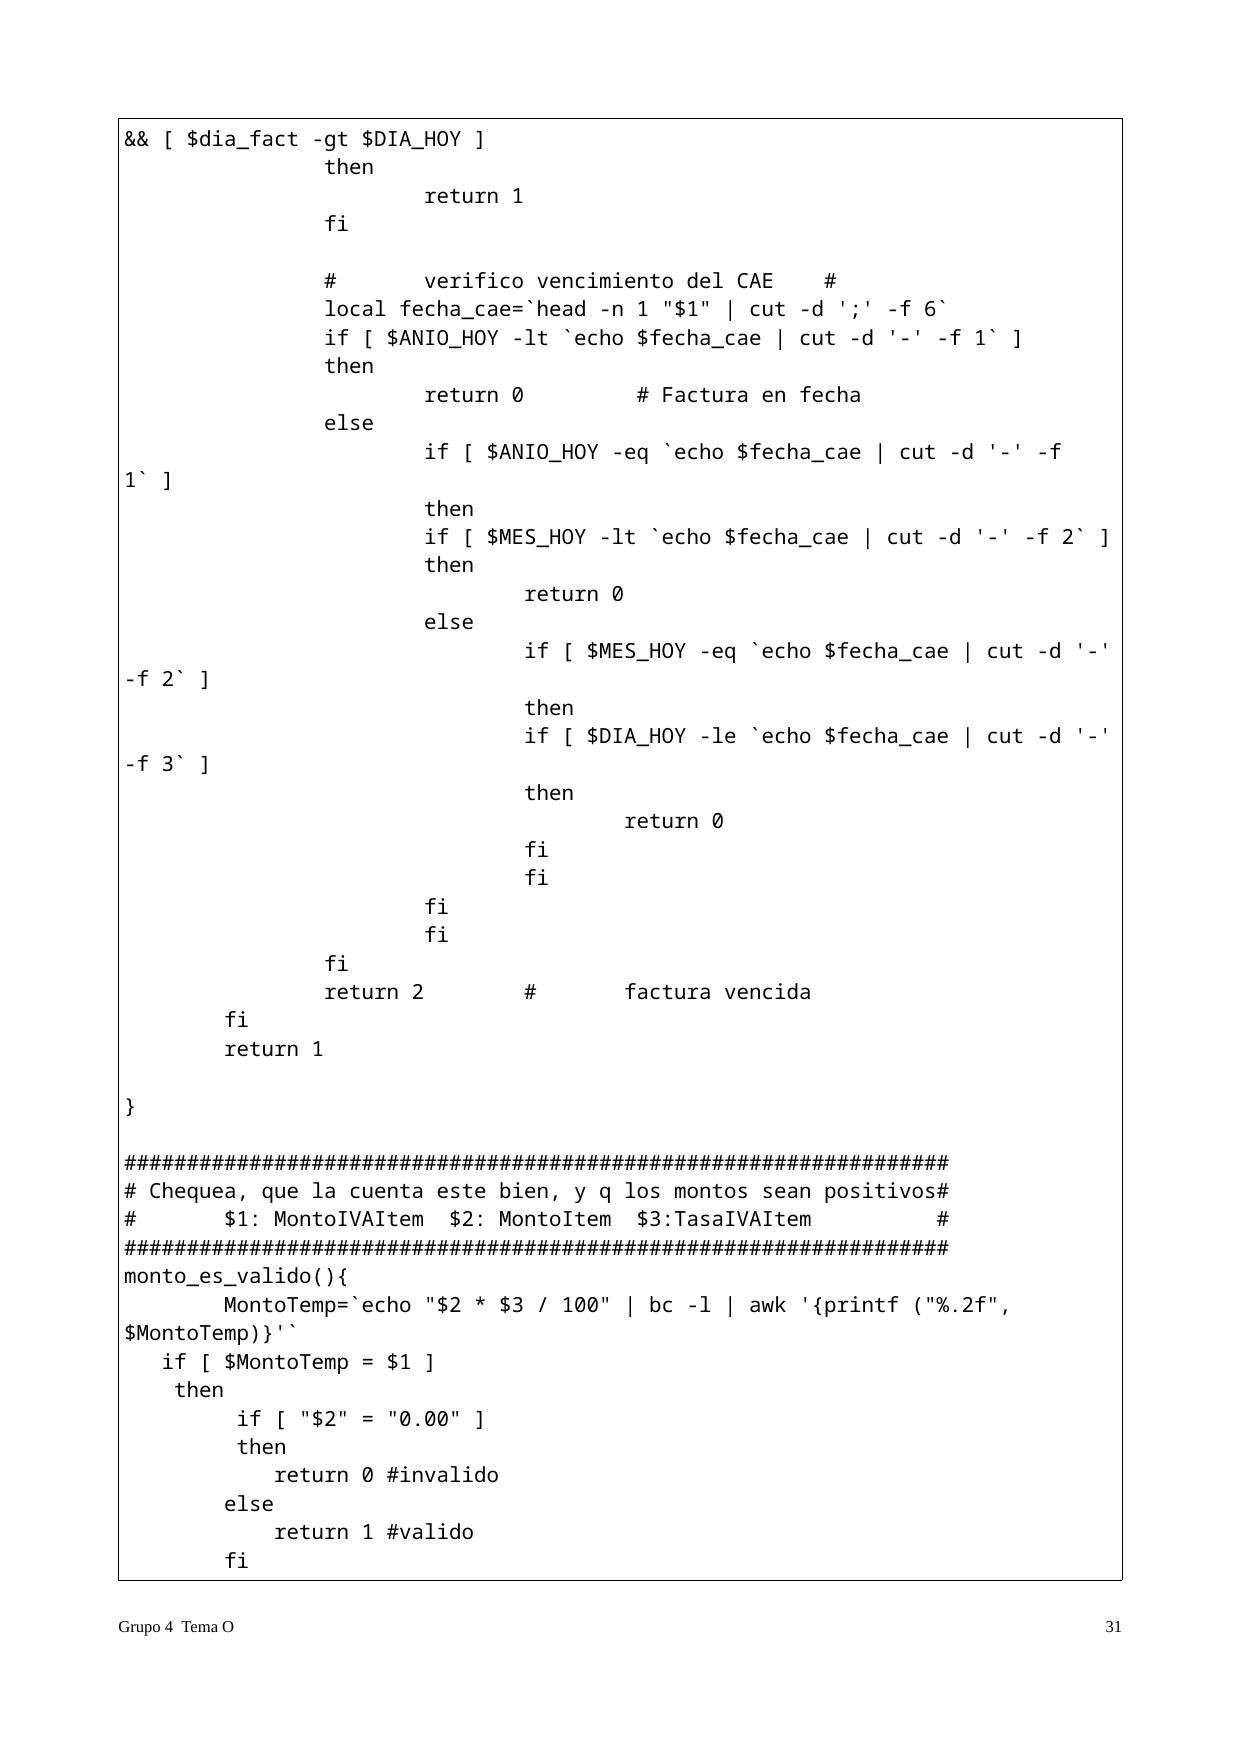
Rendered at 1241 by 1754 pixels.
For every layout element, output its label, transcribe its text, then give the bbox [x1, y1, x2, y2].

table_header && [ $dia_fact -gt $DIA_HOY ] then return 1 fi # verifico vencimiento del CAE # local fecha_cae=`head -n 1 "$1" | cut -d ';' -f 6` if [ $ANIO_HOY -lt `echo $fecha_cae | cut -d '-' -f 1` ] then return 0 # Factura en fecha else if [ $ANIO_HOY -eq `echo $fecha_cae | cut -d '-' -f 1` ] then if [ $MES_HOY -lt `echo $fecha_cae | cut -d '-' -f 2` ] then return 0 else if [ $MES_HOY -eq `echo $fecha_cae | cut -d '-' -f 2` ] then if [ $DIA_HOY -le `echo $fecha_cae | cut -d '-' -f 3` ] then return 0 fi fi fi fi fi return 2 # factura vencida fi return 1 } ################################################################## # Chequea, que la cuenta este bien, y q los montos sean positivos# # $1: MontoIVAItem $2: MontoItem $3:TasaIVAItem # ################################################################## monto_es_valido(){ MontoTemp=`echo "$2 * $3 / 100" | bc -l | awk '{printf ("%.2f",$MontoTemp)}'` if [ $MontoTemp = $1 ] then if [ "$2" = "0.00" ] then return 0 #invalido else return 1 #valido fi [119, 119, 1122, 1580]
